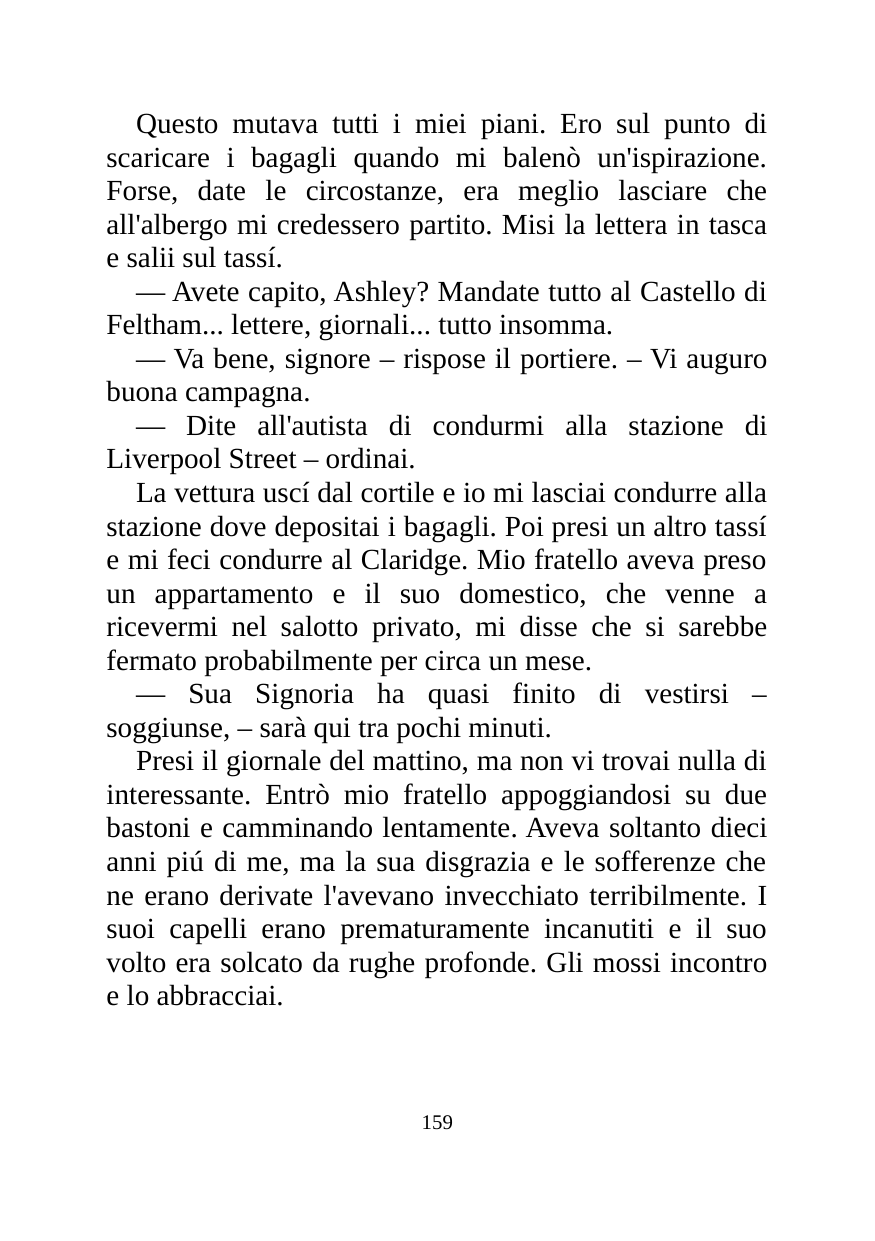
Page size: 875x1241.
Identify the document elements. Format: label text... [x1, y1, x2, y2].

text — Sua Signoria ha quasi finito di vestirsi – soggiunse, – sarà qui tra pochi minuti. [106, 676, 768, 743]
text La vettura uscí dal cortile e io mi lasciai condurre alla stazione dove depositai i bagagli. Poi presi un altro tassí e mi feci condurre al Claridge. Mio fratello aveva preso un appartamento e il suo domestico, che venne a ricevermi nel salotto privato, mi disse che si sarebbe fermato probabilmente per circa un mese. [106, 475, 768, 676]
text — Avete capito, Ashley? Mandate tutto al Castello di Feltham... lettere, giornali... tutto insomma. [106, 274, 768, 341]
text Questo mutava tutti i miei piani. Ero sul punto di scaricare i bagagli quando mi balenò un'ispirazione. Forse, date le circostanze, era meglio lasciare che all'albergo mi credessero partito. Misi la lettera in tasca e salii sul tassí. [106, 106, 768, 274]
text — Dite all'autista di condurmi alla stazione di Liverpool Street – ordinai. [106, 408, 768, 475]
text Presi il giornale del mattino, ma non vi trovai nulla di interessante. Entrò mio fratello appoggiandosi su due bastoni e camminando lentamente. Aveva soltanto dieci anni piú di me, ma la sua disgrazia e le sofferenze che ne erano derivate l'avevano invecchiato terribilmente. I suoi capelli erano prematuramente incanutiti e il suo volto era solcato da rughe profonde. Gli mossi incontro e lo abbracciai. [106, 743, 768, 1012]
text — Va bene, signore – rispose il portiere. – Vi auguro buona campagna. [106, 341, 768, 408]
